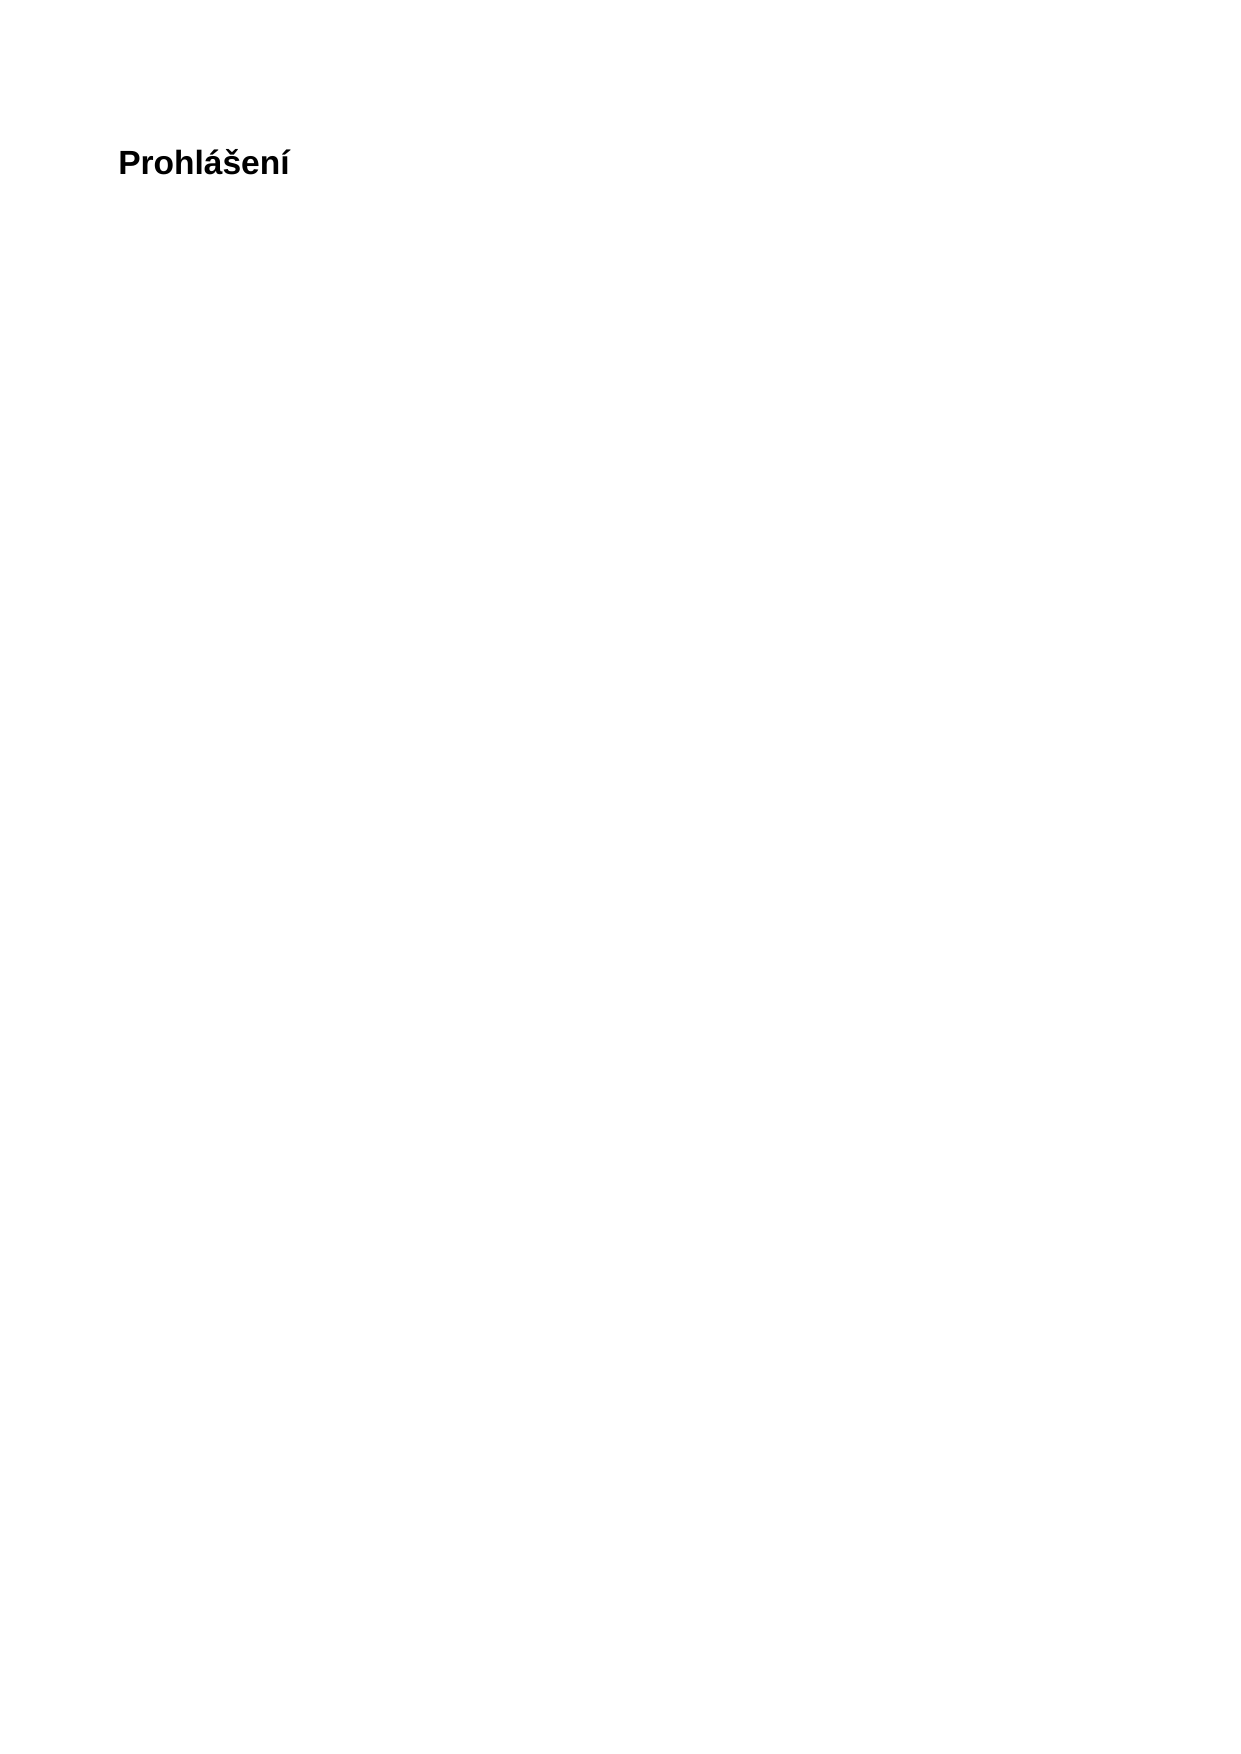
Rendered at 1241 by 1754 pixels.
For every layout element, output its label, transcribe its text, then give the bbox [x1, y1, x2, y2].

subtitle Prohlášení [118, 143, 1122, 182]
